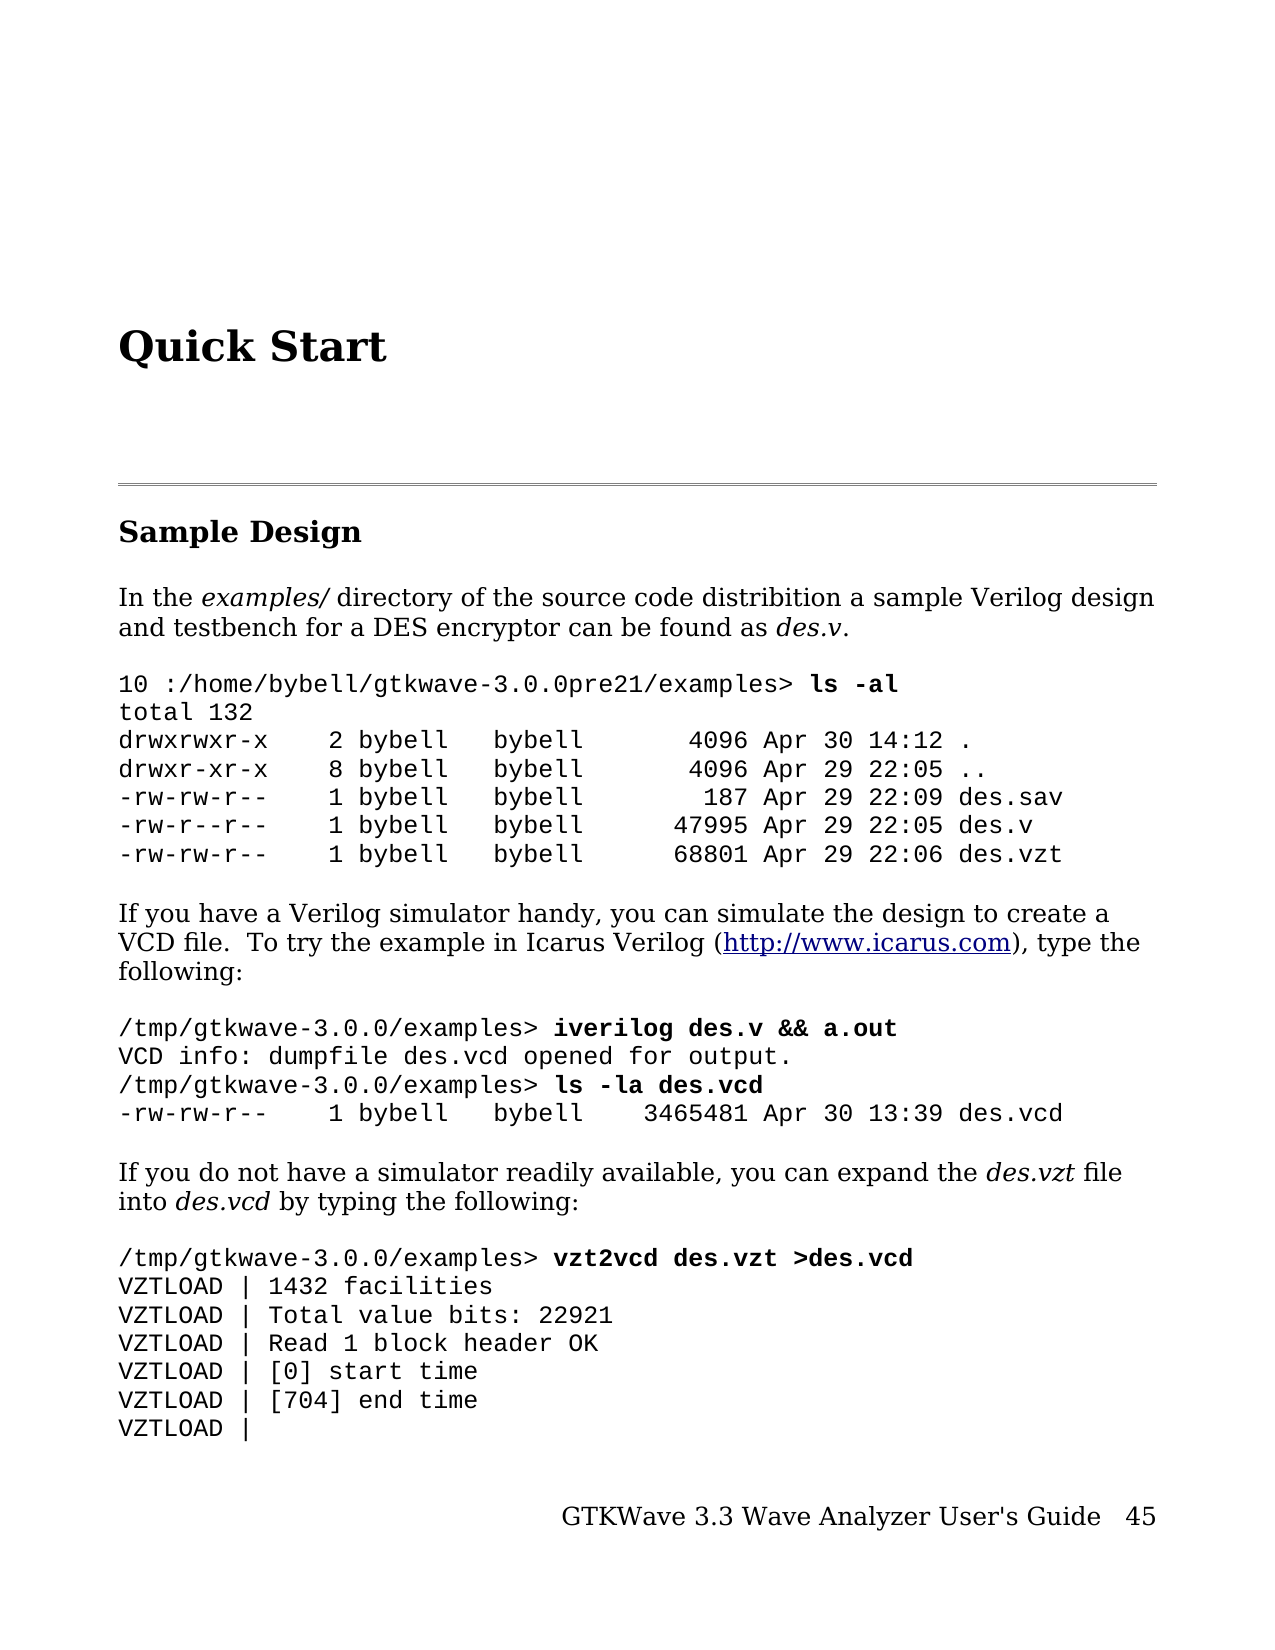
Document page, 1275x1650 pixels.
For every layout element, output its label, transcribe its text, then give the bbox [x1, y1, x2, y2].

text total 132 [118, 699, 1157, 728]
text VZTLOAD | [118, 1416, 1157, 1444]
text drwxr-xr-x 8 bybell bybell 4096 Apr 29 22:05 .. [118, 756, 1157, 784]
text VZTLOAD | Total value bits: 22921 [118, 1302, 1157, 1331]
text VZTLOAD | Read 1 block header OK [118, 1331, 1157, 1359]
text -rw-rw-r-- 1 bybell bybell 187 Apr 29 22:09 des.sav [118, 784, 1157, 813]
text VZTLOAD | [704] end time [118, 1387, 1157, 1416]
text -rw-r--r-- 1 bybell bybell 47995 Apr 29 22:05 des.v [118, 813, 1157, 841]
text VCD info: dumpfile des.vcd opened for output. [118, 1044, 1157, 1072]
text If you have a Verilog simulator handy, you can simulate the design to create a VCD file. To try the example in Icarus Verilog (http://www.icarus.com), type the following: [118, 899, 1157, 986]
text -rw-rw-r-- 1 bybell bybell 68801 Apr 29 22:06 des.vzt [118, 841, 1157, 869]
text /tmp/gtkwave-3.0.0/examples> vzt2vcd des.vzt >des.vcd [118, 1246, 1157, 1274]
text /tmp/gtkwave-3.0.0/examples> iverilog des.v && a.out [118, 1016, 1157, 1044]
text If you do not have a simulator readily available, you can expand the des.vzt file into des.vcd by typing the following: [118, 1158, 1157, 1216]
text drwxrwxr-x 2 bybell bybell 4096 Apr 30 14:12 . [118, 728, 1157, 756]
text In the examples/ directory of the source code distribition a sample Verilog design and testbench for a DES encryptor can be found as des.v. [118, 584, 1157, 642]
text /tmp/gtkwave-3.0.0/examples> ls -la des.vcd [118, 1072, 1157, 1101]
text VZTLOAD | 1432 facilities [118, 1274, 1157, 1302]
text -rw-rw-r-- 1 bybell bybell 3465481 Apr 30 13:39 des.vcd [118, 1101, 1157, 1129]
text VZTLOAD | [0] start time [118, 1359, 1157, 1387]
text Sample Design [118, 515, 1157, 549]
text 10 :/home/bybell/gtkwave-3.0.0pre21/examples> ls -al [118, 671, 1157, 699]
text Quick Start [118, 322, 1157, 371]
